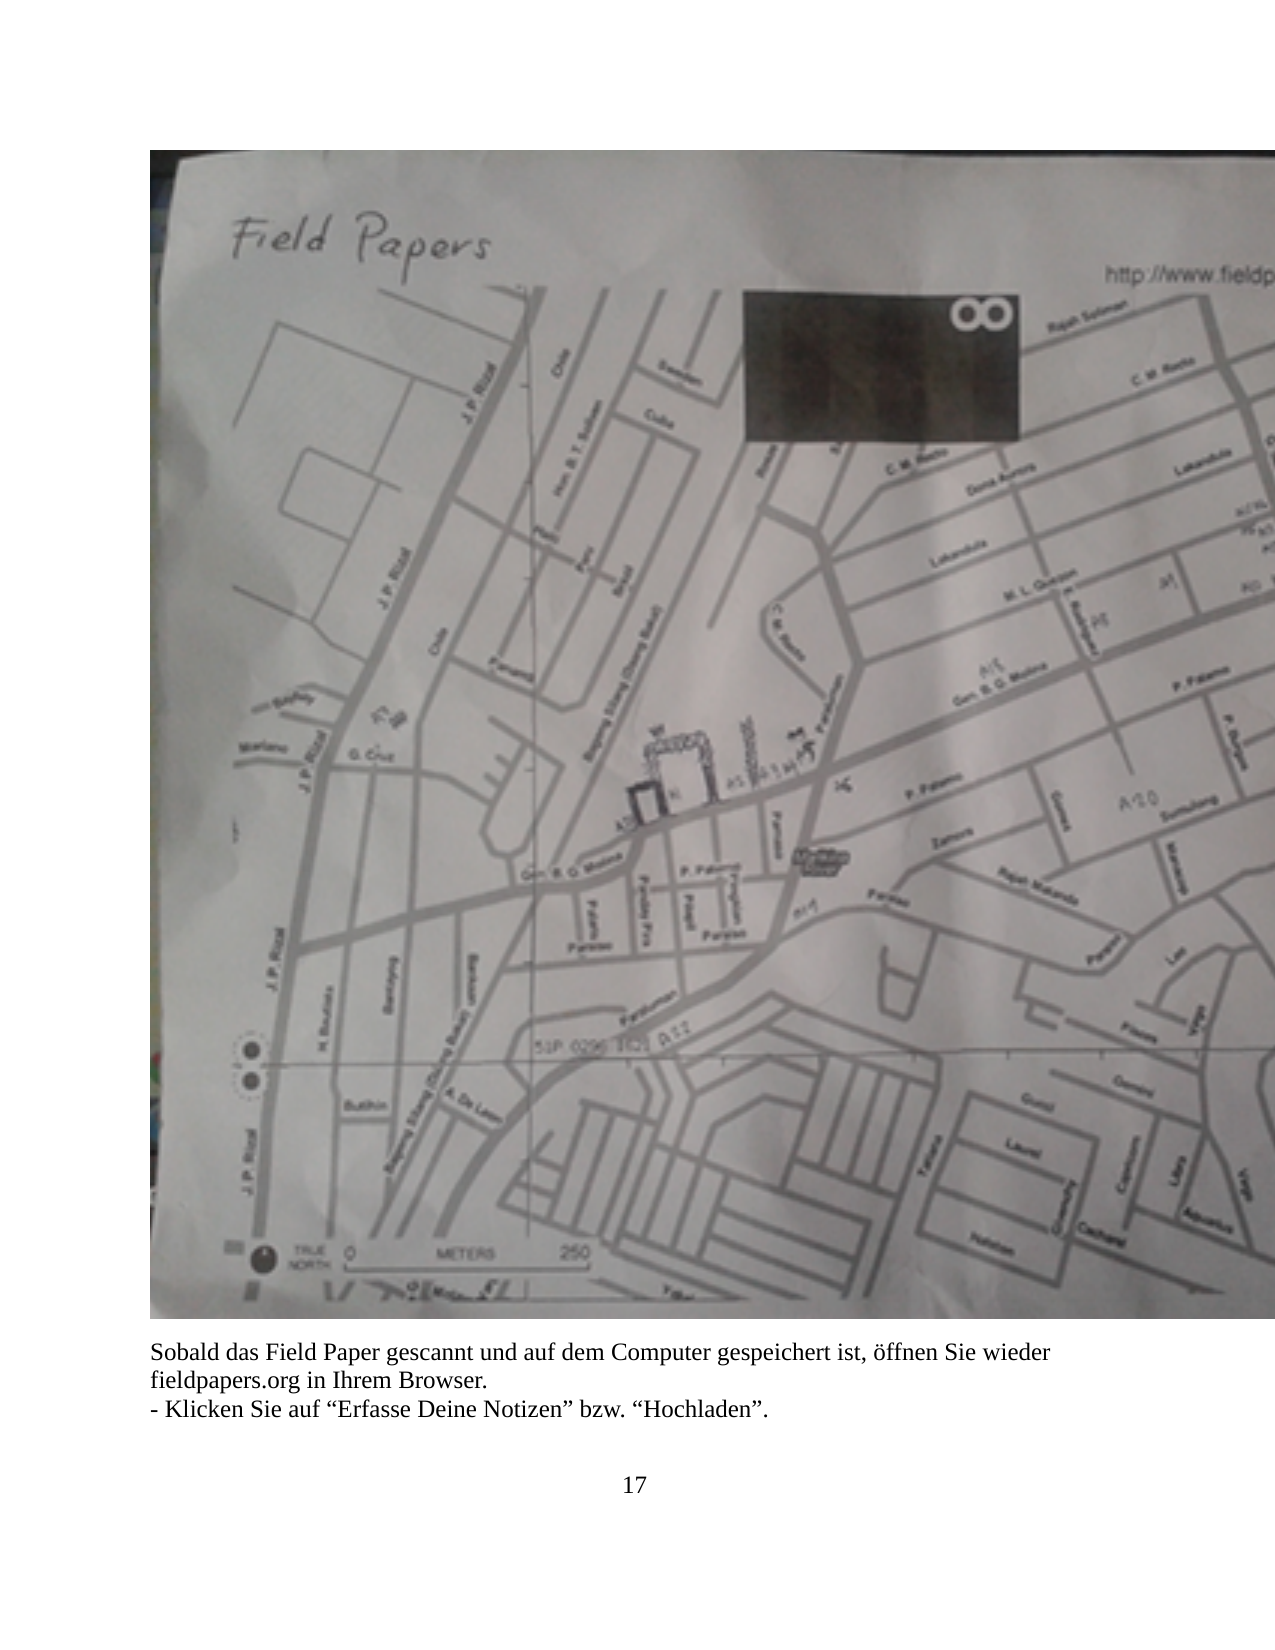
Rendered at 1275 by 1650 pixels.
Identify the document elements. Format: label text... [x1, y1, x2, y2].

text Sobald das Field Paper gescannt und auf dem Computer gespeichert ist, öffnen Sie wieder fieldpapers.org in Ihrem Browser. - Klicken Sie auf “Erfasse Deine Notizen” bzw. “Hochladen”. [150, 1337, 1125, 1423]
picture [150, 150, 1275, 1319]
